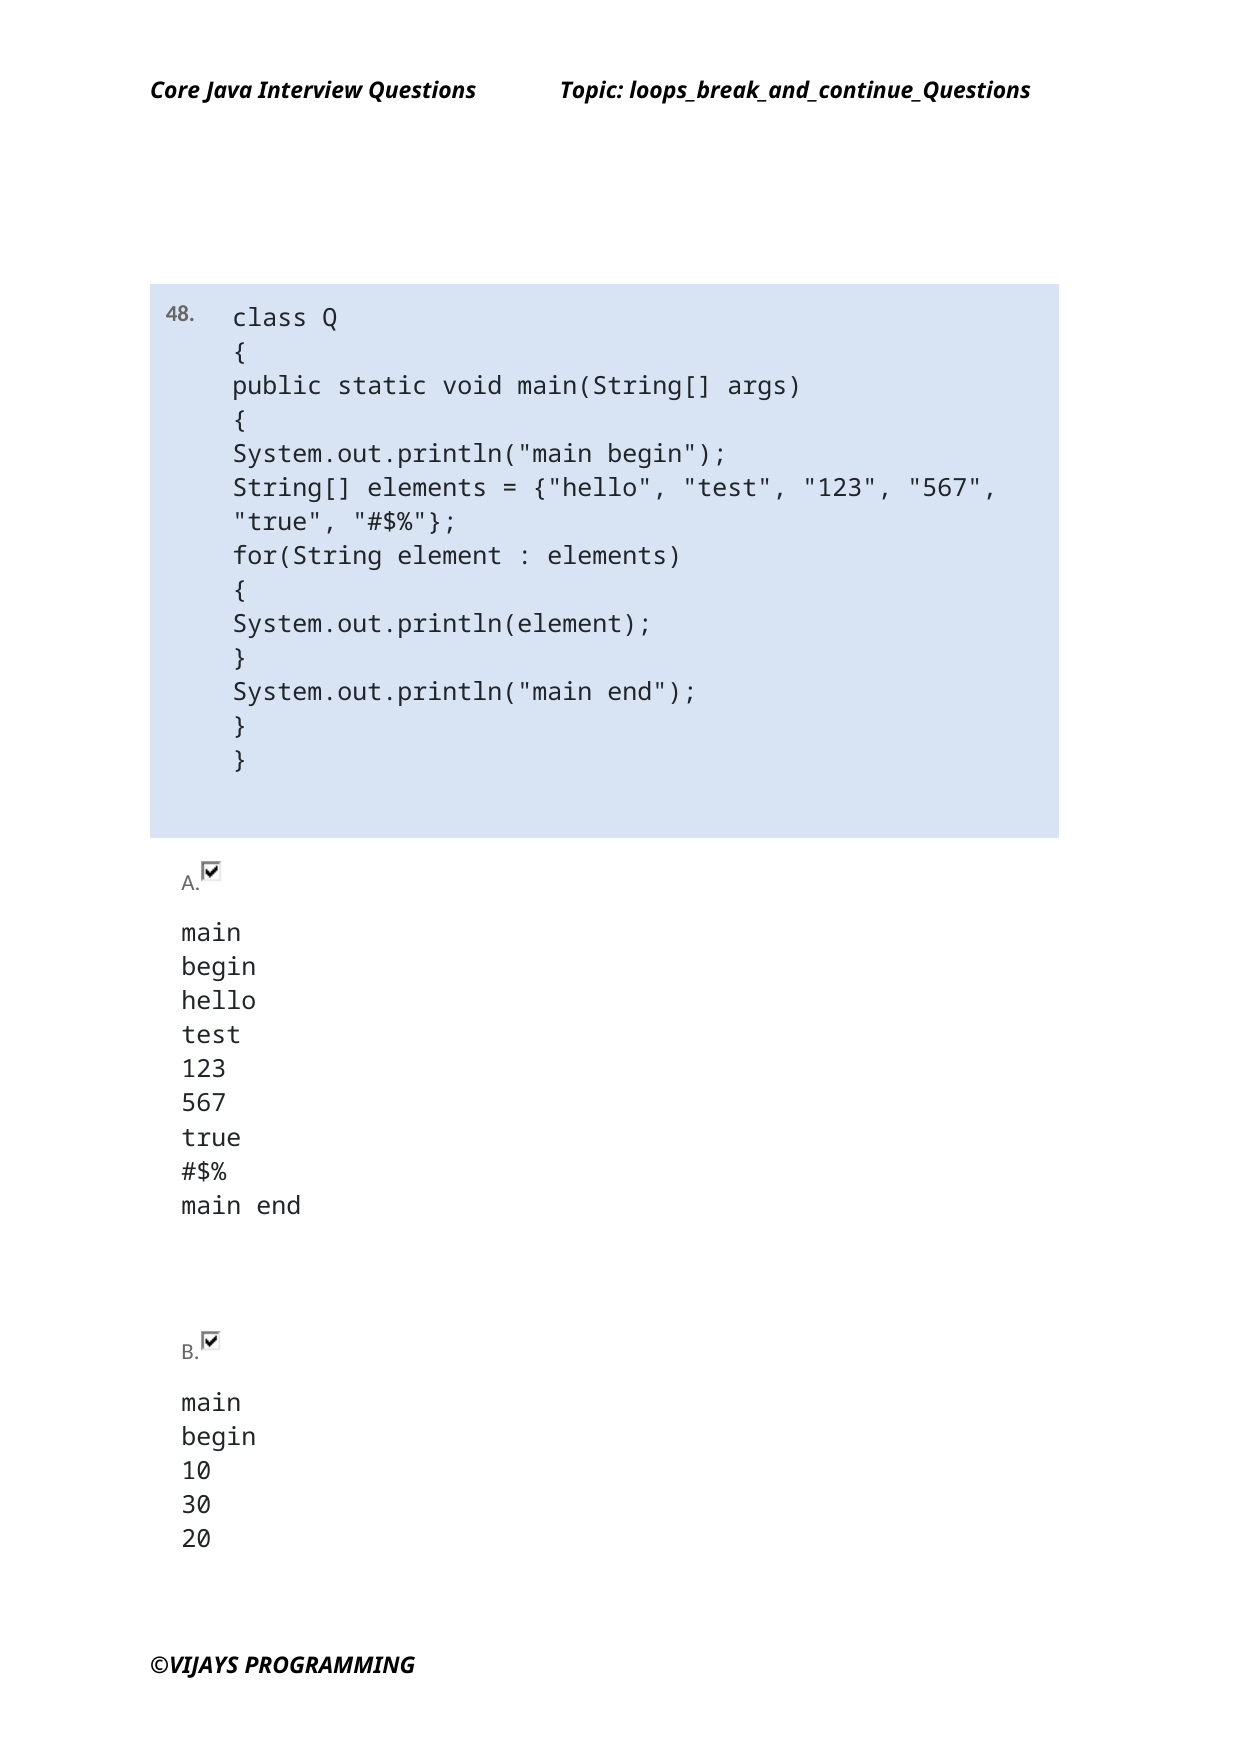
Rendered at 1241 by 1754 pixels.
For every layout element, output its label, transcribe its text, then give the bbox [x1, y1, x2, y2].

table_cell class Q { public static void main(String[] args) { System.out.println("main begin"); String[] elements = {"hello", "test", "123", "567", "true", "#$%"}; for(String element : elements) { System.out.println(element); } System.out.println("main end"); } } [216, 284, 1059, 838]
table_header [181, 166, 319, 268]
table_cell [1059, 284, 1090, 838]
table_cell [150, 839, 1090, 1570]
table_cell [150, 150, 1090, 283]
table_header B. main begin 10 30 20 [181, 1324, 319, 1554]
table_cell 48. [150, 284, 216, 838]
table_header A. main begin hello test 123 567 true #$% main end [181, 854, 319, 1323]
